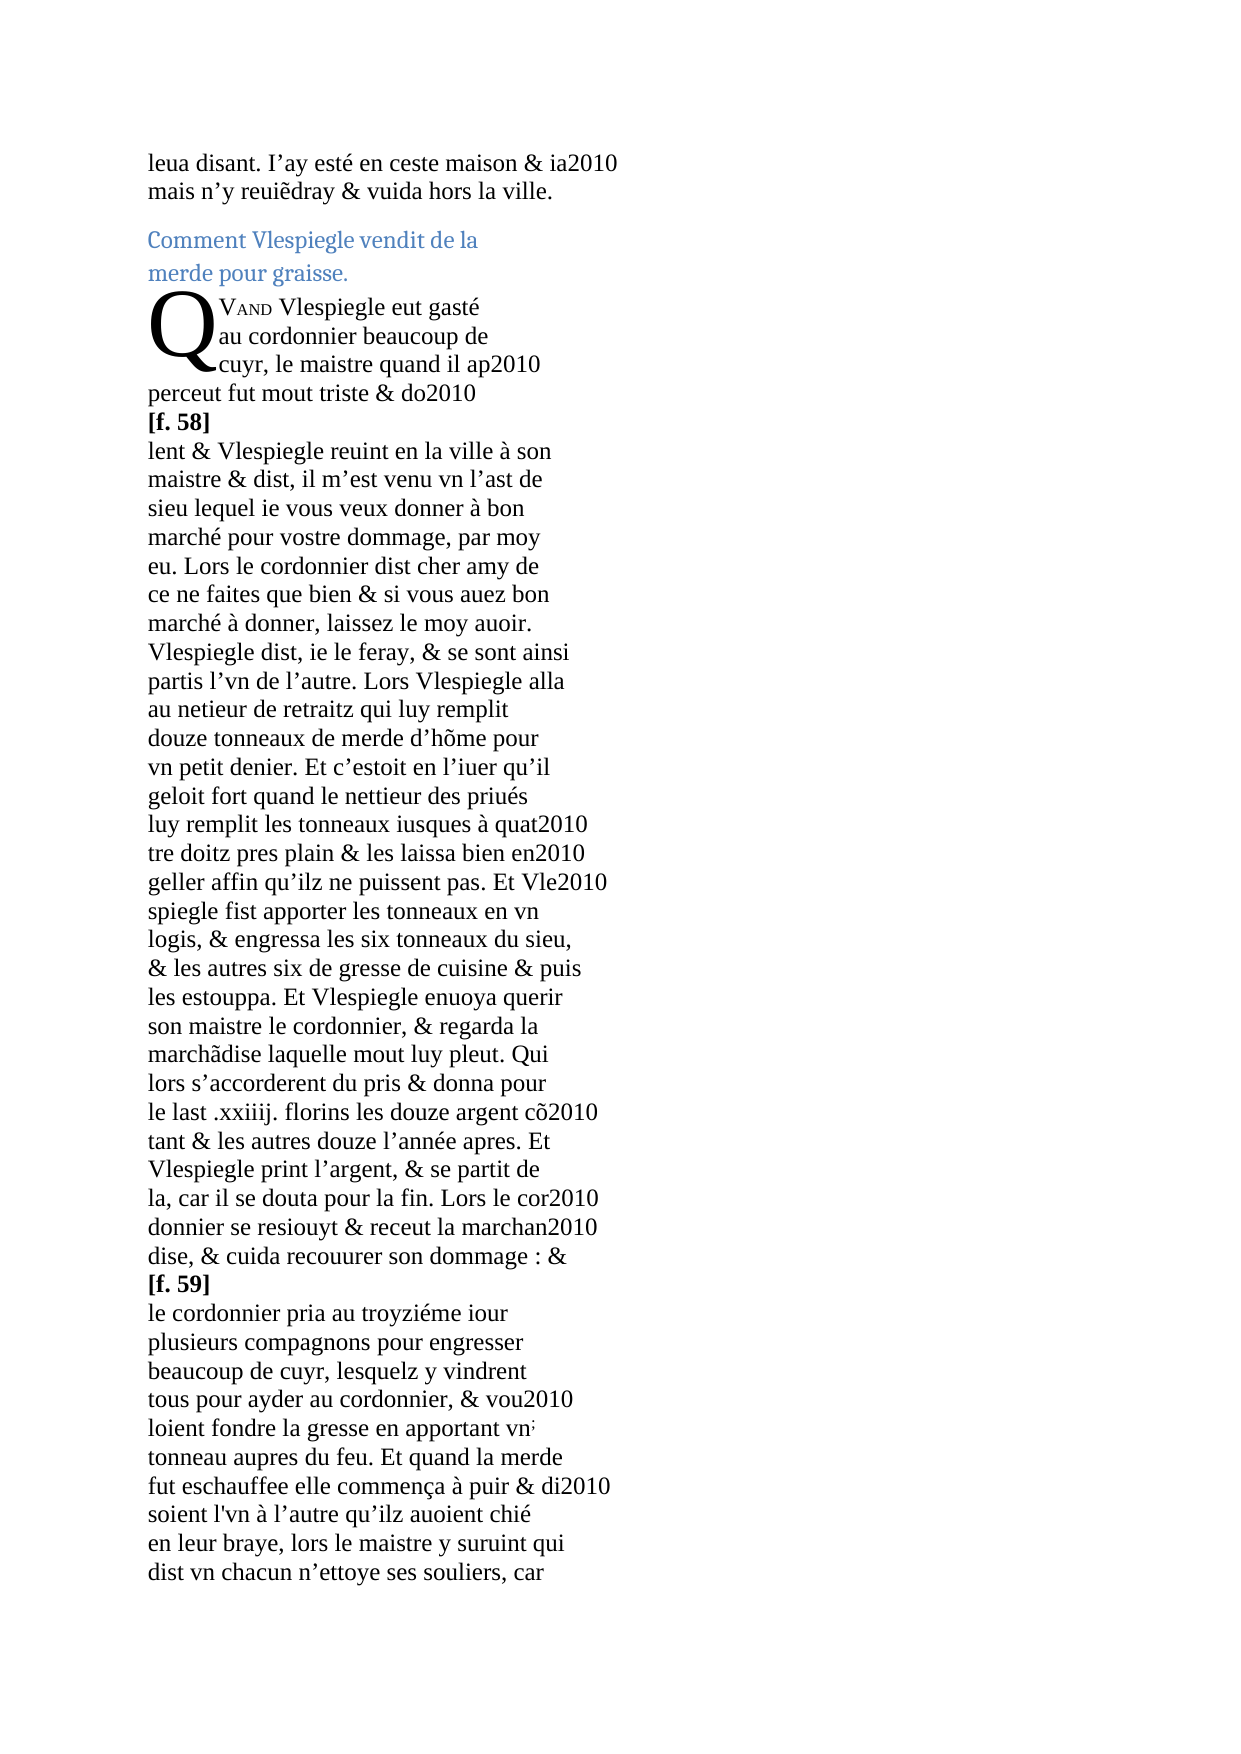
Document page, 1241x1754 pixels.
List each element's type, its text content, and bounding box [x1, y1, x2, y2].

text le cordonnier pria au troyziéme iour plusieurs compagnons pour engresser beaucoup de cuyr, lesquelz y vindrent tous pour ayder au cordonnier, & vou2010 loient fondre la gresse en apportant vn; tonneau aupres du feu. Et quand la merde fut eschauffee elle commença à puir & di2010 soient l'vn à l’autre qu’ilz auoient chié en leur braye, lors le maistre y suruint qui dist vn chacun n’ettoye ses souliers, car [148, 1298, 1093, 1586]
text QVand Vlespiegle eut gasté au cordonnier beaucoup de cuyr, le maistre quand il ap2010 perceut fut mout triste & do2010 [f. 58] [148, 292, 1093, 436]
subtitle Comment Vlespiegle vendit de la merde pour graisse. [148, 226, 1093, 288]
text lent & Vlespiegle reuint en la ville à son maistre & dist, il m’est venu vn l’ast de sieu lequel ie vous veux donner à bon marché pour vostre dommage, par moy eu. Lors le cordonnier dist cher amy de ce ne faites que bien & si vous auez bon marché à donner, laissez le moy auoir. Vlespiegle dist, ie le feray, & se sont ainsi partis l’vn de l’autre. Lors Vlespiegle alla au netieur de retraitz qui luy remplit douze tonneaux de merde d’hõme pour vn petit denier. Et c’estoit en l’iuer qu’il geloit fort quand le nettieur des priués luy remplit les tonneaux iusques à quat2010 tre doitz pres plain & les laissa bien en2010 geller affin qu’ilz ne puissent pas. Et Vle2010 spiegle fist apporter les tonneaux en vn logis, & engressa les six tonneaux du sieu, & les autres six de gresse de cuisine & puis les estouppa. Et Vlespiegle enuoya querir son maistre le cordonnier, & regarda la marchãdise laquelle mout luy pleut. Qui lors s’accorderent du pris & donna pour le last .xxiiij. florins les douze argent cõ2010 tant & les autres douze l’année apres. Et Vlespiegle print l’argent, & se partit de la, car il se douta pour la fin. Lors le cor2010 donnier se resiouyt & receut la marchan2010 dise, & cuida recouurer son dommage : & [f. 59] [148, 436, 1093, 1298]
text leua disant. I’ay esté en ceste maison & ia2010 mais n’y reuiẽdray & vuida hors la ville. [148, 148, 1093, 205]
